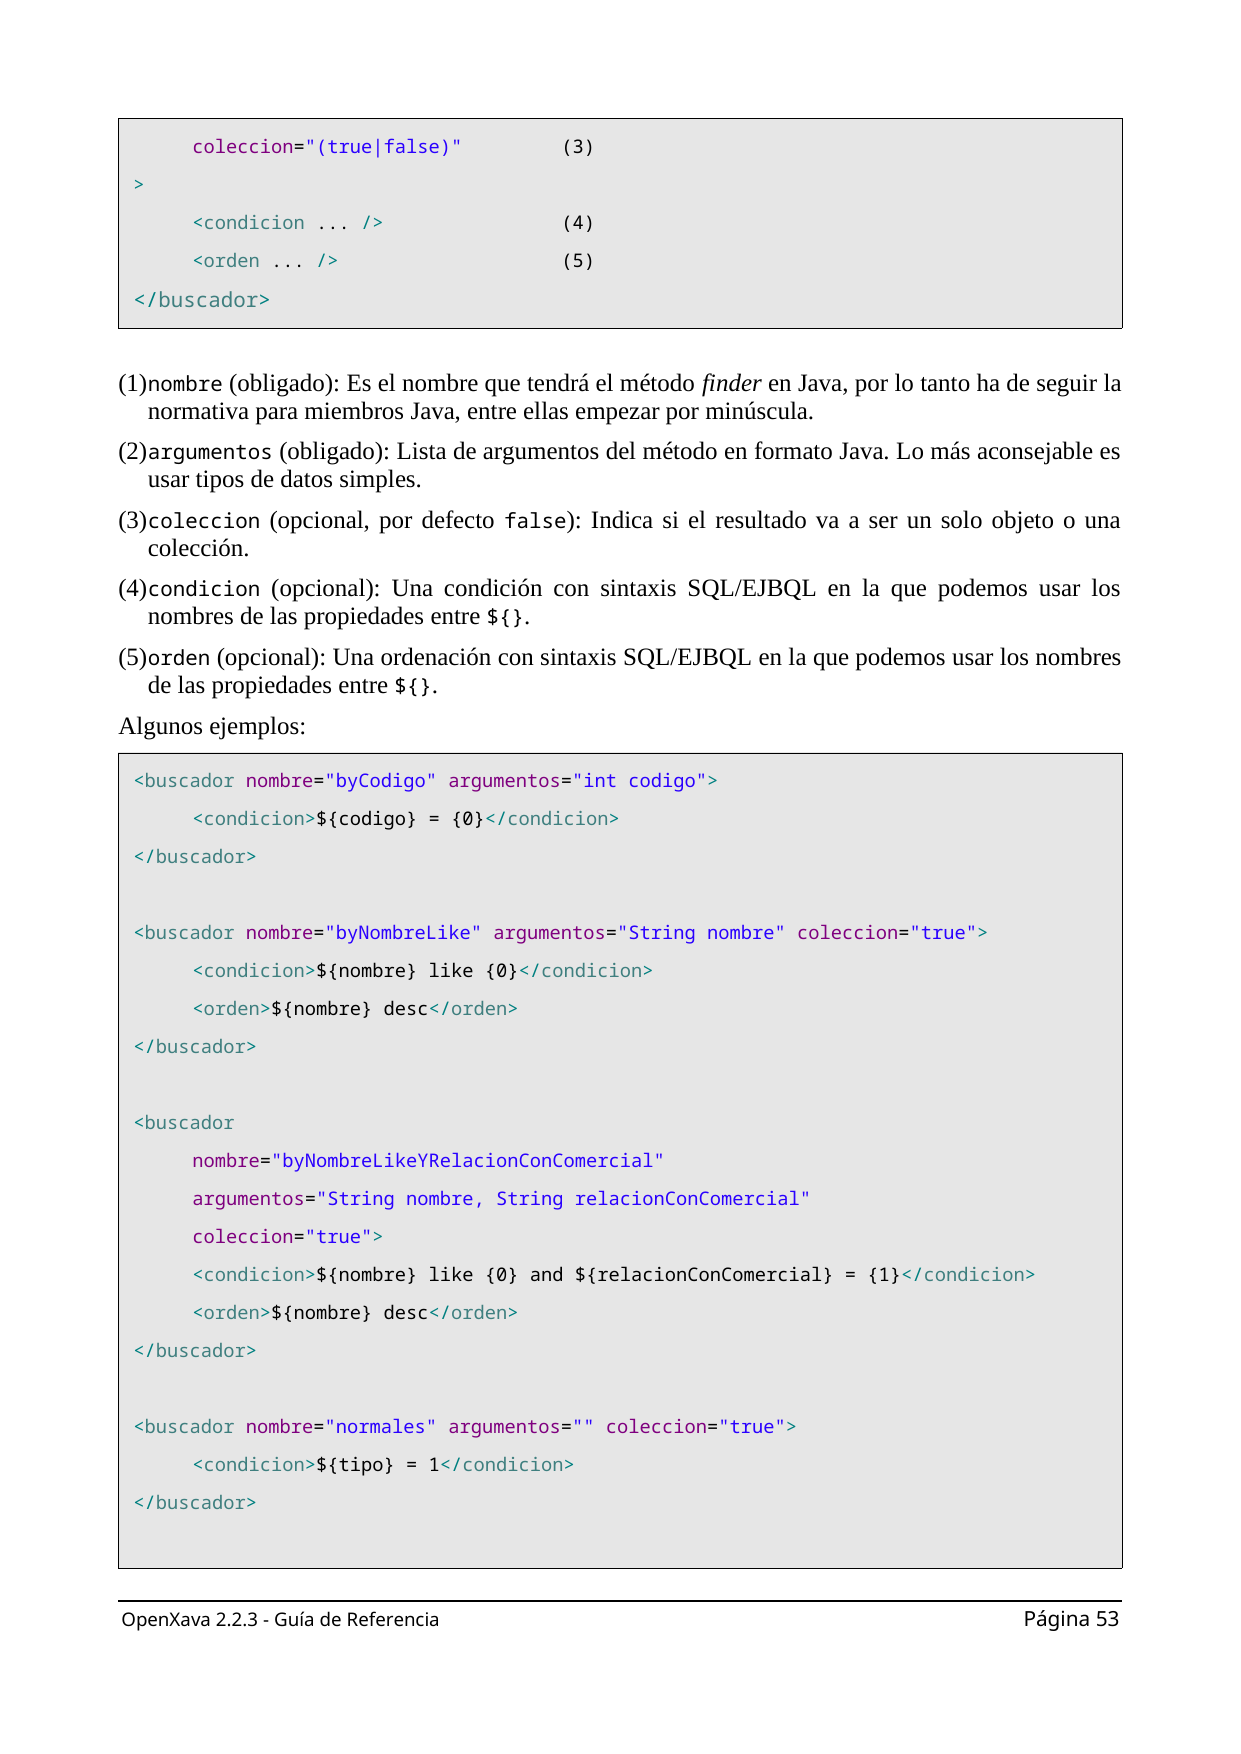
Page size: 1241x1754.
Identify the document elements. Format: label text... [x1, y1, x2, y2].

text argumentos="String nombre, String relacionConComercial" [119, 1171, 1122, 1209]
text </buscador> [119, 270, 1122, 328]
list argumentos (obligado): Lista de argumentos del método en formato Java. Lo más aconsejable es usar tipos de datos simples. [118, 437, 1122, 493]
list orden (opcional): Una ordenación con sintaxis SQL/EJBQL en la que podemos usar los nombres de las propiedades entre ${}. [118, 643, 1122, 700]
text </buscador> [119, 1018, 1122, 1057]
text <buscador nombre="byCodigo" argumentos="int codigo"> [119, 754, 1122, 790]
list coleccion (opcional, por defecto false): Indica si el resultado va a ser un solo objeto o una colección. [118, 506, 1122, 562]
text <buscador nombre="byNombreLike" argumentos="String nombre" coleccion="true"> [119, 904, 1122, 942]
text </buscador> [119, 828, 1122, 866]
text coleccion="true"> [119, 1209, 1122, 1247]
text <orden ... /> (5) [119, 232, 1122, 270]
text <buscador nombre="normales" argumentos="" coleccion="true"> [119, 1399, 1122, 1437]
text </buscador> [119, 1323, 1122, 1361]
text <condicion>${nombre} like {0}</condicion> [119, 942, 1122, 981]
text <orden>${nombre} desc</orden> [119, 1285, 1122, 1323]
text coleccion="(true|false)" (3) [119, 119, 1122, 156]
text </buscador> [119, 1475, 1122, 1513]
text <condicion>${nombre} like {0} and ${relacionConComercial} = {1}</condicion> [119, 1247, 1122, 1285]
text <buscador [119, 1094, 1122, 1133]
text Algunos ejemplos: [118, 712, 1122, 740]
list nombre (obligado): Es el nombre que tendrá el método finder en Java, por lo tanto ha de seguir la normativa para miembros Java, entre ellas empezar por minúscula. [118, 369, 1122, 425]
text nombre="byNombreLikeYRelacionConComercial" [119, 1133, 1122, 1171]
text > [119, 156, 1122, 194]
text <condicion>${tipo} = 1</condicion> [119, 1437, 1122, 1475]
text <condicion>${codigo} = {0}</condicion> [119, 790, 1122, 828]
text <condicion ... /> (4) [119, 194, 1122, 232]
text <orden>${nombre} desc</orden> [119, 981, 1122, 1018]
list condicion (opcional): Una condición con sintaxis SQL/EJBQL en la que podemos usar los nombres de las propiedades entre ${}. [118, 574, 1122, 631]
